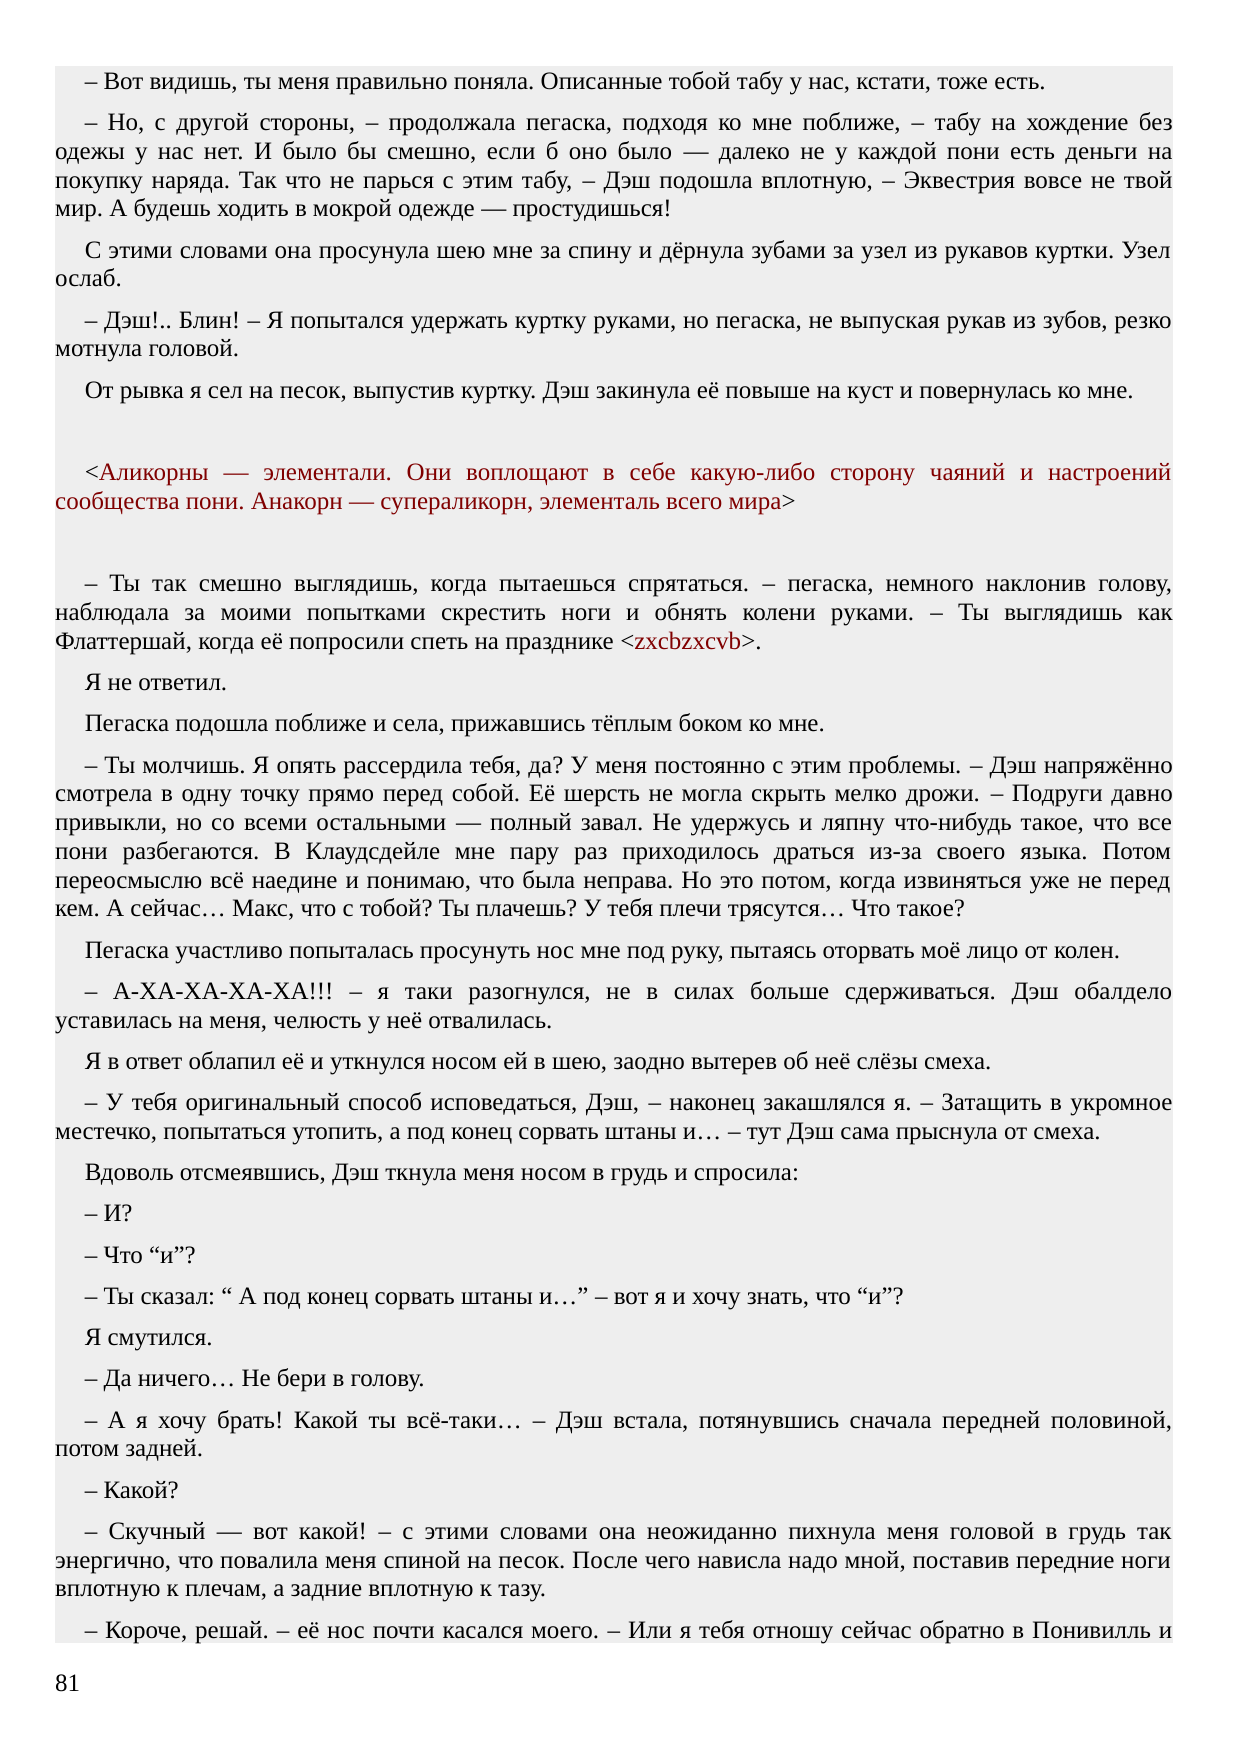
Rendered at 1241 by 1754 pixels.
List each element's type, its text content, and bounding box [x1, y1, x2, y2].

text Вдоволь отсмеявшись, Дэш ткнула меня носом в грудь и спросила: [55, 1157, 1173, 1186]
text Пегаска участливо попыталась просунуть нос мне под руку, пытаясь оторвать моё лицо от колен. [55, 935, 1173, 963]
text Я смутился. [55, 1322, 1173, 1351]
text – Дэш!.. Блин! – Я попытался удержать куртку руками, но пегаска, не выпуская рукав из зубов, резко мотнула головой. [55, 305, 1173, 362]
text – Ты молчишь. Я опять рассердила тебя, да? У меня постоянно с этим проблемы. – Дэш напряжённо смотрела в одну точку прямо перед собой. Её шерсть не могла скрыть мелко дрожи. – Подруги давно привыкли, но со всеми остальными — полный завал. Не удержусь и ляпну что-нибудь такое, что все пони разбегаются. В Клаудсдейле мне пару раз приходилось драться из-за своего языка. Потом переосмыслю всё наедине и понимаю, что была неправа. Но это потом, когда извиняться уже не перед кем. А сейчас… Макс, что с тобой? Ты плачешь? У тебя плечи трясутся… Что такое? [55, 750, 1173, 922]
text С этими словами она просунула шею мне за спину и дёрнула зубами за узел из рукавов куртки. Узел ослаб. [55, 235, 1173, 292]
text – Короче, решай. – её нос почти касался моего. – Или я тебя отношу сейчас обратно в Понивилль и [55, 1615, 1173, 1643]
text – Да ничего… Не бери в голову. [55, 1363, 1173, 1392]
text Я не ответил. [55, 667, 1173, 696]
text <Аликорны — элементали. Они воплощают в себе какую-либо сторону чаяний и настроений сообщества пони. Анакорн — супераликорн, элементаль всего мира> [55, 457, 1173, 515]
text – Скучный — вот какой! – с этими словами она неожиданно пихнула меня головой в грудь так энергично, что повалила меня спиной на песок. После чего нависла надо мной, поставив передние ноги вплотную к плечам, а задние вплотную к тазу. [55, 1516, 1173, 1602]
text – А-ХА-ХА-ХА-ХА!!! – я таки разогнулся, не в силах больше сдерживаться. Дэш обалдело уставилась на меня, челюсть у неё отвалилась. [55, 976, 1173, 1033]
text – Какой? [55, 1475, 1173, 1503]
text Пегаска подошла поближе и села, прижавшись тёплым боком ко мне. [55, 708, 1173, 737]
text – Ты сказал: “ А под конец сорвать штаны и…” – вот я и хочу знать, что “и”? [55, 1281, 1173, 1310]
text – У тебя оригинальный способ исповедаться, Дэш, – наконец закашлялся я. – Затащить в укромное местечко, попытаться утопить, а под конец сорвать штаны и… – тут Дэш сама прыснула от смеха. [55, 1087, 1173, 1145]
text От рывка я сел на песок, выпустив куртку. Дэш закинула её повыше на куст и повернулась ко мне. [55, 375, 1173, 403]
text – Вот видишь, ты меня правильно поняла. Описанные тобой табу у нас, кстати, тоже есть. [55, 66, 1173, 95]
text – Ты так смешно выглядишь, когда пытаешься спрятаться. – пегаска, немного наклонив голову, наблюдала за моими попытками скрестить ноги и обнять колени руками. – Ты выглядишь как Флаттершай, когда её попросили спеть на празднике <zxcbzxcvb>. [55, 568, 1173, 655]
text Я в ответ облапил её и уткнулся носом ей в шею, заодно вытерев об неё слёзы смеха. [55, 1046, 1173, 1075]
text – А я хочу брать! Какой ты всё-таки… – Дэш встала, потянувшись сначала передней половиной, потом задней. [55, 1405, 1173, 1462]
text – Что “и”? [55, 1240, 1173, 1268]
text – И? [55, 1198, 1173, 1227]
text – Но, с другой стороны, – продолжала пегаска, подходя ко мне поближе, – табу на хождение без одежы у нас нет. И было бы смешно, если б оно было — далеко не у каждой пони есть деньги на покупку наряда. Так что не парься с этим табу, – Дэш подошла вплотную, – Эквестрия вовсе не твой мир. А будешь ходить в мокрой одежде — простудишься! [55, 107, 1173, 222]
